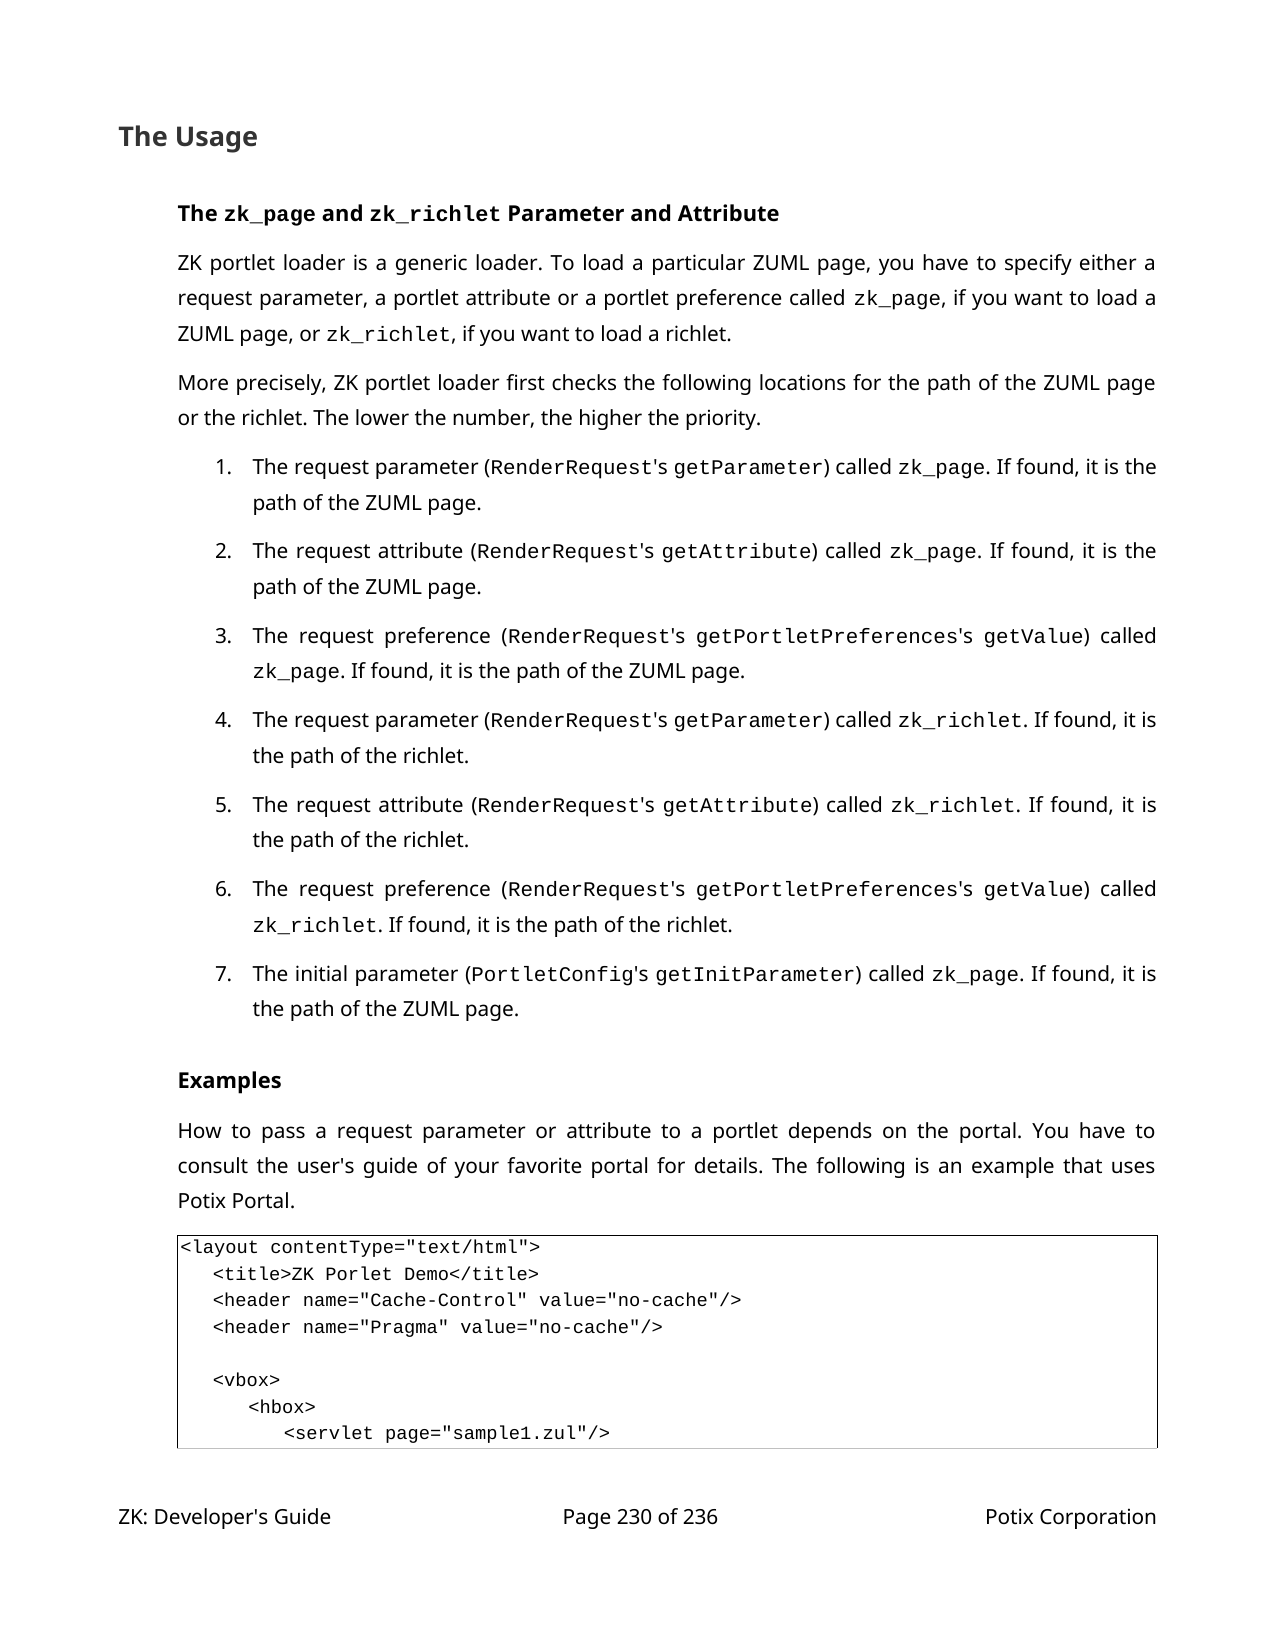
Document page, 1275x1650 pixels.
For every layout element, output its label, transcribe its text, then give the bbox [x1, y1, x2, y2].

list The request preference (RenderRequest's getPortletPreferences's getValue) called zk_richlet. If found, it is the path of the richlet. [215, 874, 1157, 938]
text More precisely, ZK portlet loader first checks the following locations for the path of the ZUML page or the richlet. The lower the number, the higher the priority. [177, 368, 1157, 431]
text ZK portlet loader is a generic loader. To load a particular ZUML page, you have to specify either a request parameter, a portlet attribute or a portlet preference called zk_page, if you want to load a ZUML page, or zk_richlet, if you want to load a richlet. [177, 248, 1157, 347]
subtitle Examples [177, 1065, 1157, 1095]
list The request parameter (RenderRequest's getParameter) called zk_richlet. If found, it is the path of the richlet. [215, 706, 1157, 769]
list The initial parameter (PortletConfig's getInitParameter) called zk_page. If found, it is the path of the ZUML page. [215, 959, 1157, 1023]
list The request attribute (RenderRequest's getAttribute) called zk_richlet. If found, it is the path of the richlet. [215, 790, 1157, 854]
subtitle The zk_page and zk_richlet Parameter and Attribute [177, 197, 1157, 227]
subtitle The Usage [118, 118, 1157, 155]
list The request parameter (RenderRequest's getParameter) called zk_page. If found, it is the path of the ZUML page. [215, 452, 1157, 516]
list The request attribute (RenderRequest's getAttribute) called zk_page. If found, it is the path of the ZUML page. [215, 536, 1157, 600]
text <layout contentType="text/html"> <title>ZK Porlet Demo</title> <header name="Cache-Control" value="no-cache"/> <header name="Pragma" value="no-cache"/> <vbox> <hbox> <servlet page="sample1.zul"/> [178, 1236, 1157, 1448]
text How to pass a request parameter or attribute to a portlet depends on the portal. You have to consult the user's guide of your favorite portal for details. The following is an example that uses Potix Portal. [177, 1116, 1157, 1214]
list The request preference (RenderRequest's getPortletPreferences's getValue) called zk_page. If found, it is the path of the ZUML page. [215, 621, 1157, 685]
